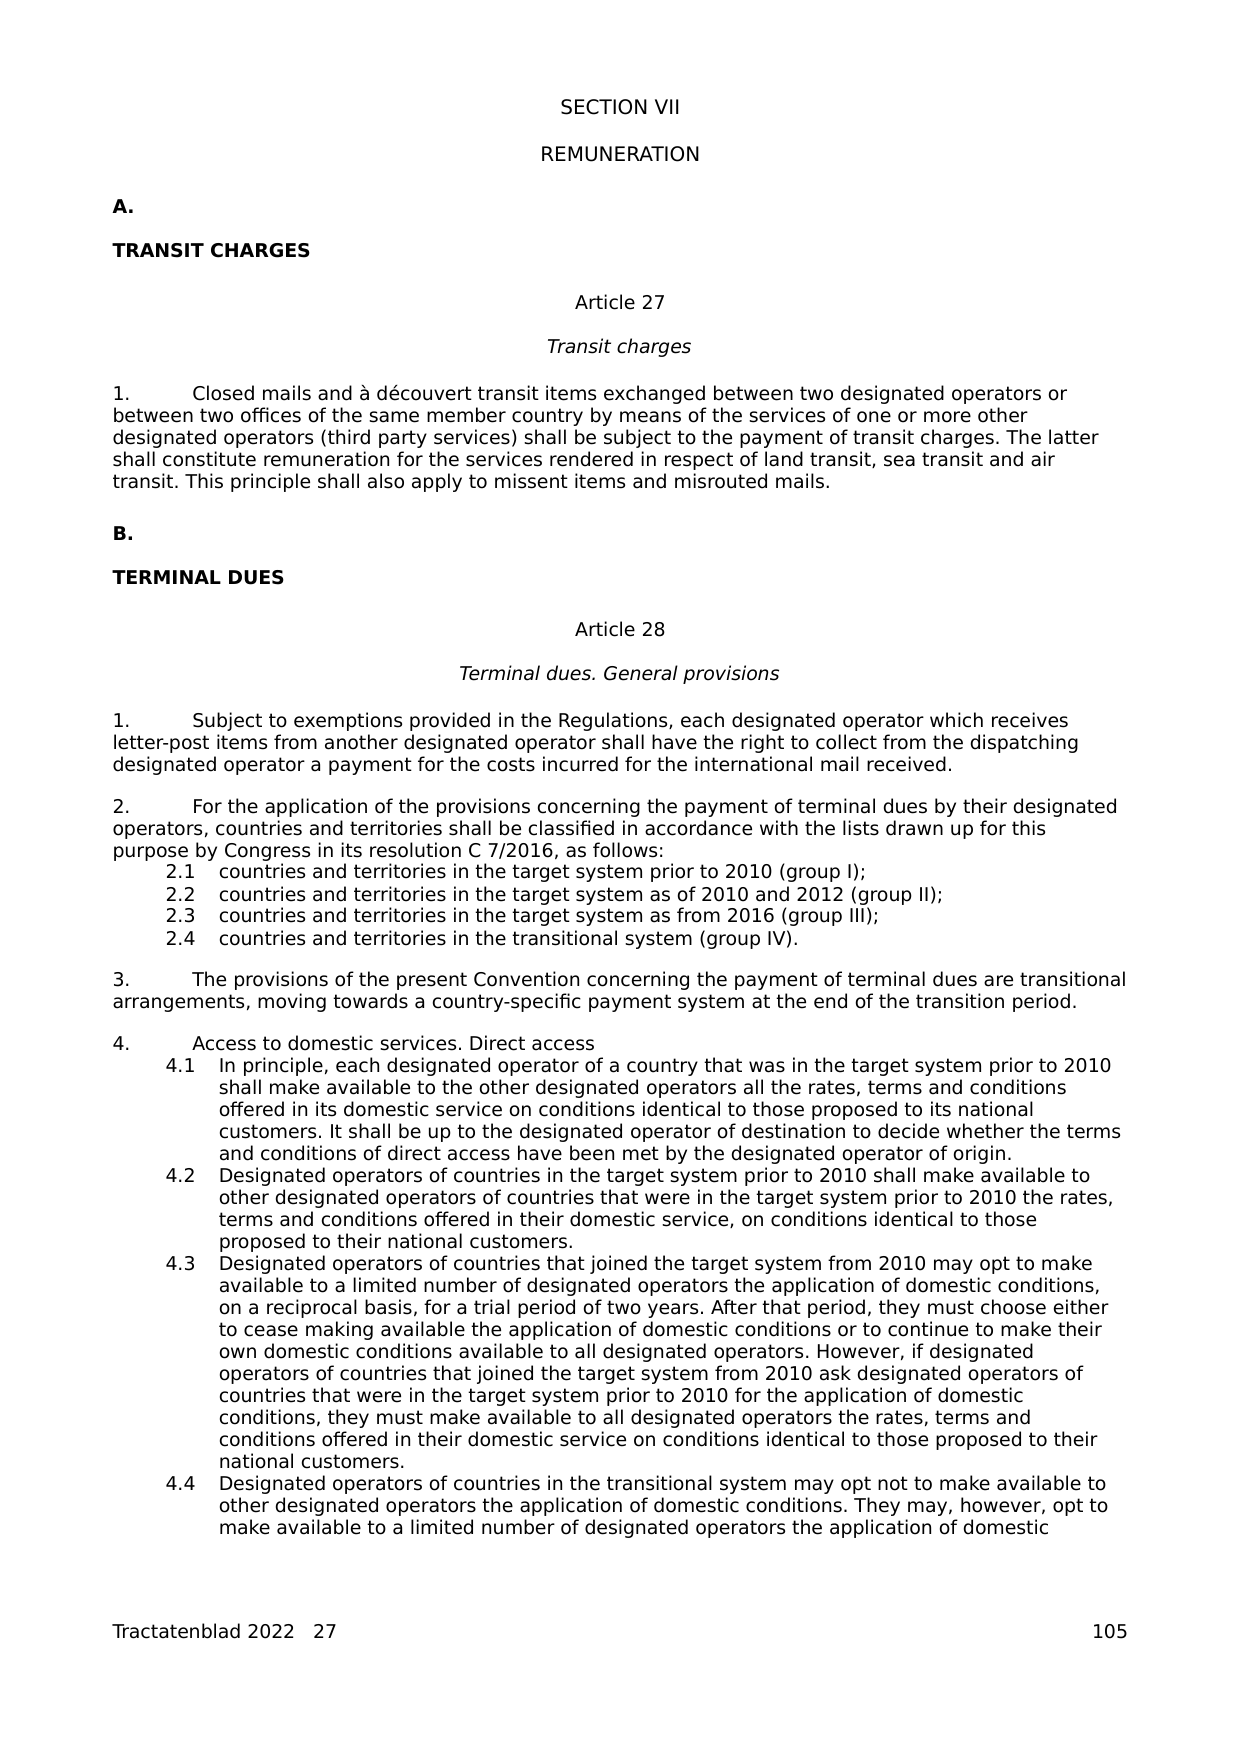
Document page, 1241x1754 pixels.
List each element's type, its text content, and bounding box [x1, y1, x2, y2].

text 1. Closed mails and à découvert transit items exchanged between two designated operators or between two offices of the same member country by means of the services of one or more other designated operators (third party services) shall be subject to the payment of transit charges. The latter shall constitute remuneration for the services rendered in respect of land transit, sea transit and air transit. This principle shall also apply to missent items and misrouted mails. [112, 383, 1128, 493]
text 4.1 In principle, each designated operator of a country that was in the target system prior to 2010 shall make available to the other designated operators all the rates, terms and conditions offered in its domestic service on conditions identical to those proposed to its national customers. It shall be up to the designated operator of destination to decide whether the terms and conditions of direct access have been met by the designated operator of origin. [165, 1055, 1128, 1165]
text 2.4 countries and territories in the transitional system (group IV). [165, 927, 1128, 949]
text 3. The provisions of the present Convention concerning the payment of terminal dues are transitional arrangements, moving towards a country-specific payment system at the end of the transition period. [112, 969, 1128, 1013]
text 2.2 countries and territories in the target system as of 2010 and 2012 (group II); [165, 883, 1128, 905]
subtitle B. TERMINAL DUES [112, 523, 1128, 589]
subtitle SECTION VII REMUNERATION [112, 96, 1128, 166]
text 1. Subject to exemptions provided in the Regulations, each designated operator which receives letter-post items from another designated operator shall have the right to collect from the dispatching designated operator a payment for the costs incurred for the international mail received. [112, 709, 1128, 776]
subtitle A. TRANSIT CHARGES [112, 196, 1128, 262]
text 4.4 Designated operators of countries in the transitional system may opt not to make available to other designated operators the application of domestic conditions. They may, however, opt to make available to a limited number of designated operators the application of domestic [165, 1473, 1128, 1539]
text 4. Access to domestic services. Direct access [112, 1033, 1128, 1055]
subtitle Article 27 Transit charges [112, 292, 1128, 358]
text 2.1 countries and territories in the target system prior to 2010 (group I); [165, 861, 1128, 883]
text 2.3 countries and territories in the target system as from 2016 (group III); [165, 905, 1128, 927]
text 4.3 Designated operators of countries that joined the target system from 2010 may opt to make available to a limited number of designated operators the application of domestic conditions, on a reciprocal basis, for a trial period of two years. After that period, they must choose either to cease making available the application of domestic conditions or to continue to make their own domestic conditions available to all designated operators. However, if designated operators of countries that joined the target system from 2010 ask designated operators of countries that were in the target system prior to 2010 for the application of domestic conditions, they must make available to all designated operators the rates, terms and conditions offered in their domestic service on conditions identical to those proposed to their national customers. [165, 1253, 1128, 1473]
subtitle Article 28 Terminal dues. General provisions [112, 619, 1128, 684]
text 2. For the application of the provisions concerning the payment of terminal dues by their designated operators, countries and territories shall be classified in accordance with the lists drawn up for this purpose by Congress in its resolution C 7/2016, as follows: [112, 796, 1128, 861]
text 4.2 Designated operators of countries in the target system prior to 2010 shall make available to other designated operators of countries that were in the target system prior to 2010 the rates, terms and conditions offered in their domestic service, on conditions identical to those proposed to their national customers. [165, 1165, 1128, 1253]
